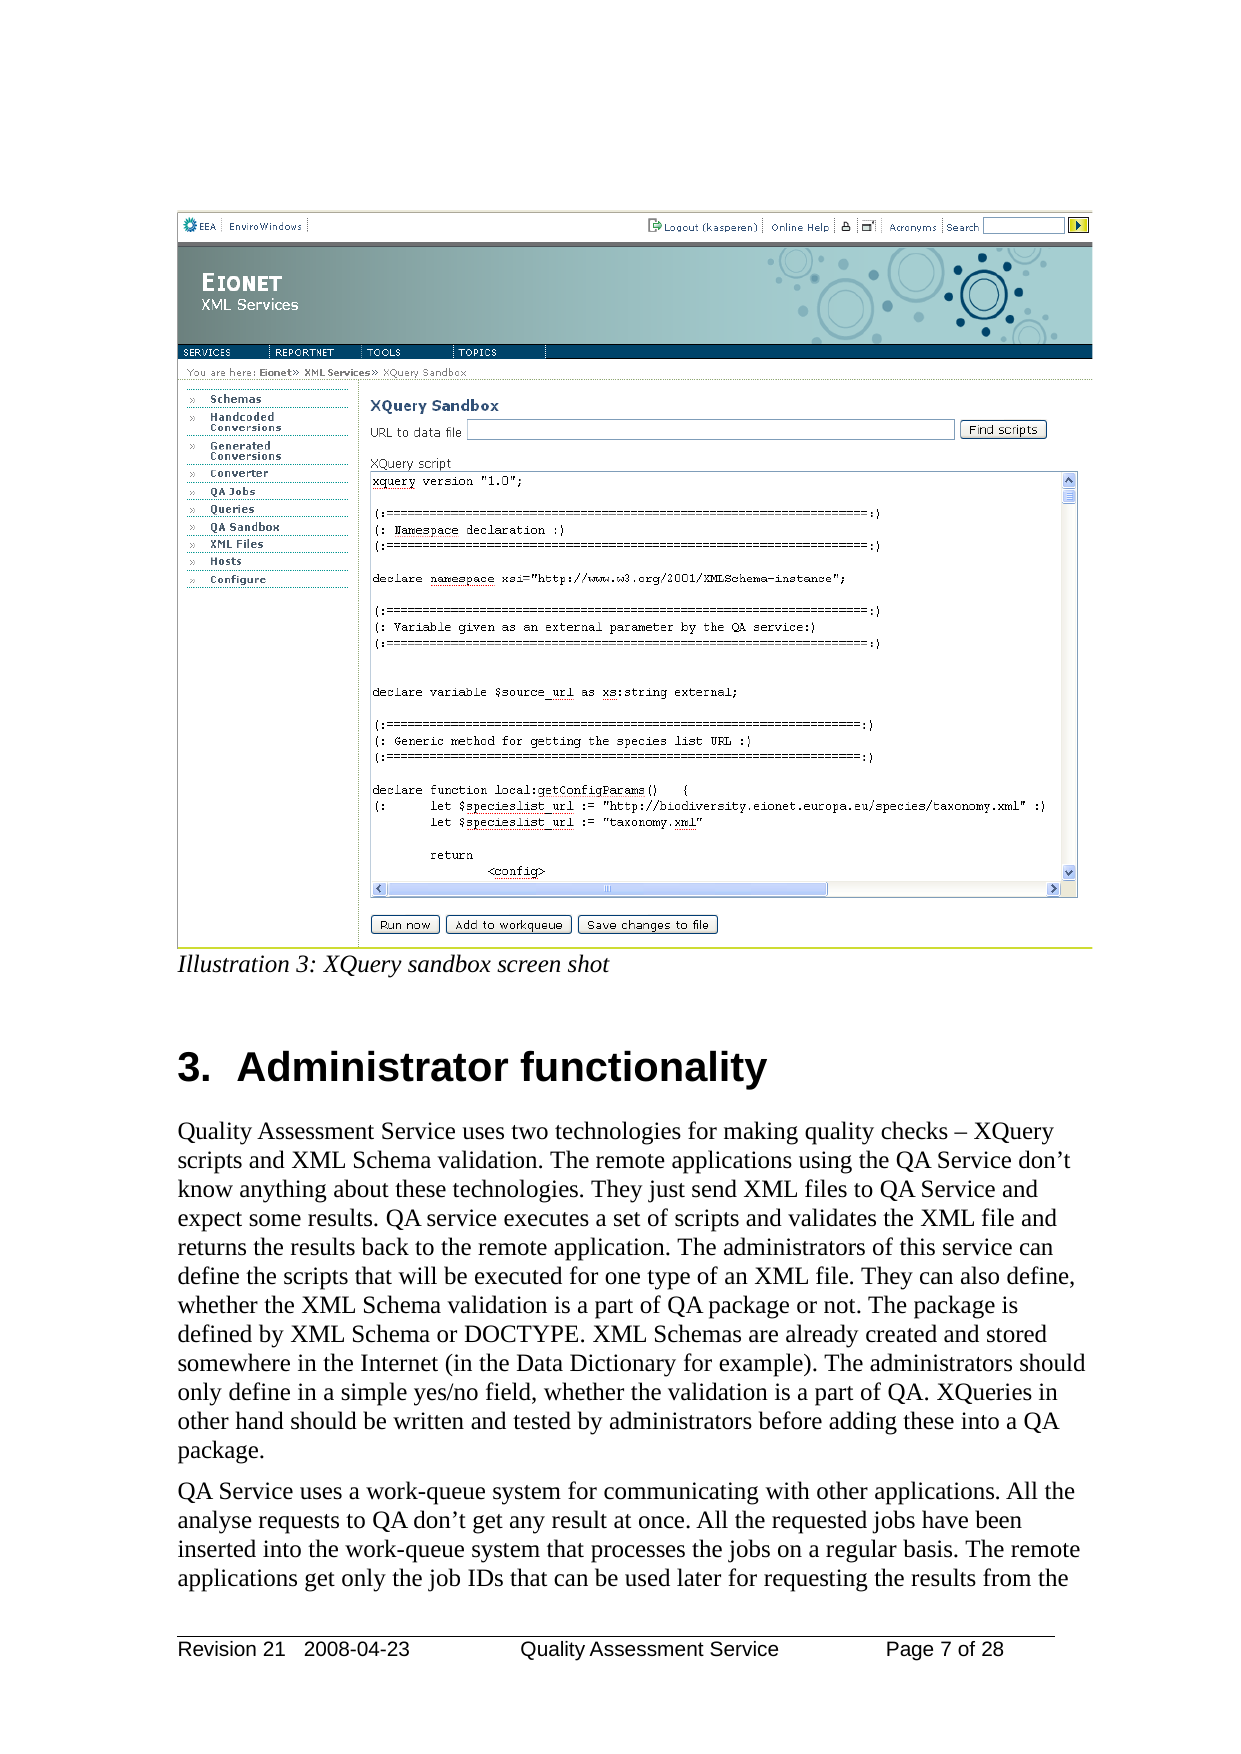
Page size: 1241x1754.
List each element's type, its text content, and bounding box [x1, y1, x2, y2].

text Quality Assessment Service uses two technologies for making quality checks – XQuery scripts and XML Schema validation. The remote applications using the QA Service don’t know anything about these technologies. They just send XML files to QA Service and expect some results. QA service executes a set of scripts and validates the XML file and returns the results back to the remote application. The administrators of this service can define the scripts that will be executed for one type of an XML file. They can also define, whether the XML Schema validation is a part of QA package or not. The package is defined by XML Schema or DOCTYPE. XML Schemas are already created and stored somewhere in the Internet (in the Data Dictionary for example). The administrators should only define in a simple yes/no field, whether the validation is a part of QA. XQueries in other hand should be written and tested by administrators before adding these into a QA package. [177, 1116, 1092, 1464]
subtitle Administrator functionality [177, 1043, 1092, 1091]
text Illustration 3: XQuery sandbox screen shot [177, 949, 1092, 978]
text QA Service uses a work-queue system for communicating with other applications. All the analyse requests to QA don’t get any result at once. All the requested jobs have been inserted into the work-queue system that processes the jobs on a regular basis. The remote applications get only the job IDs that can be used later for requesting the results from the [177, 1476, 1092, 1592]
